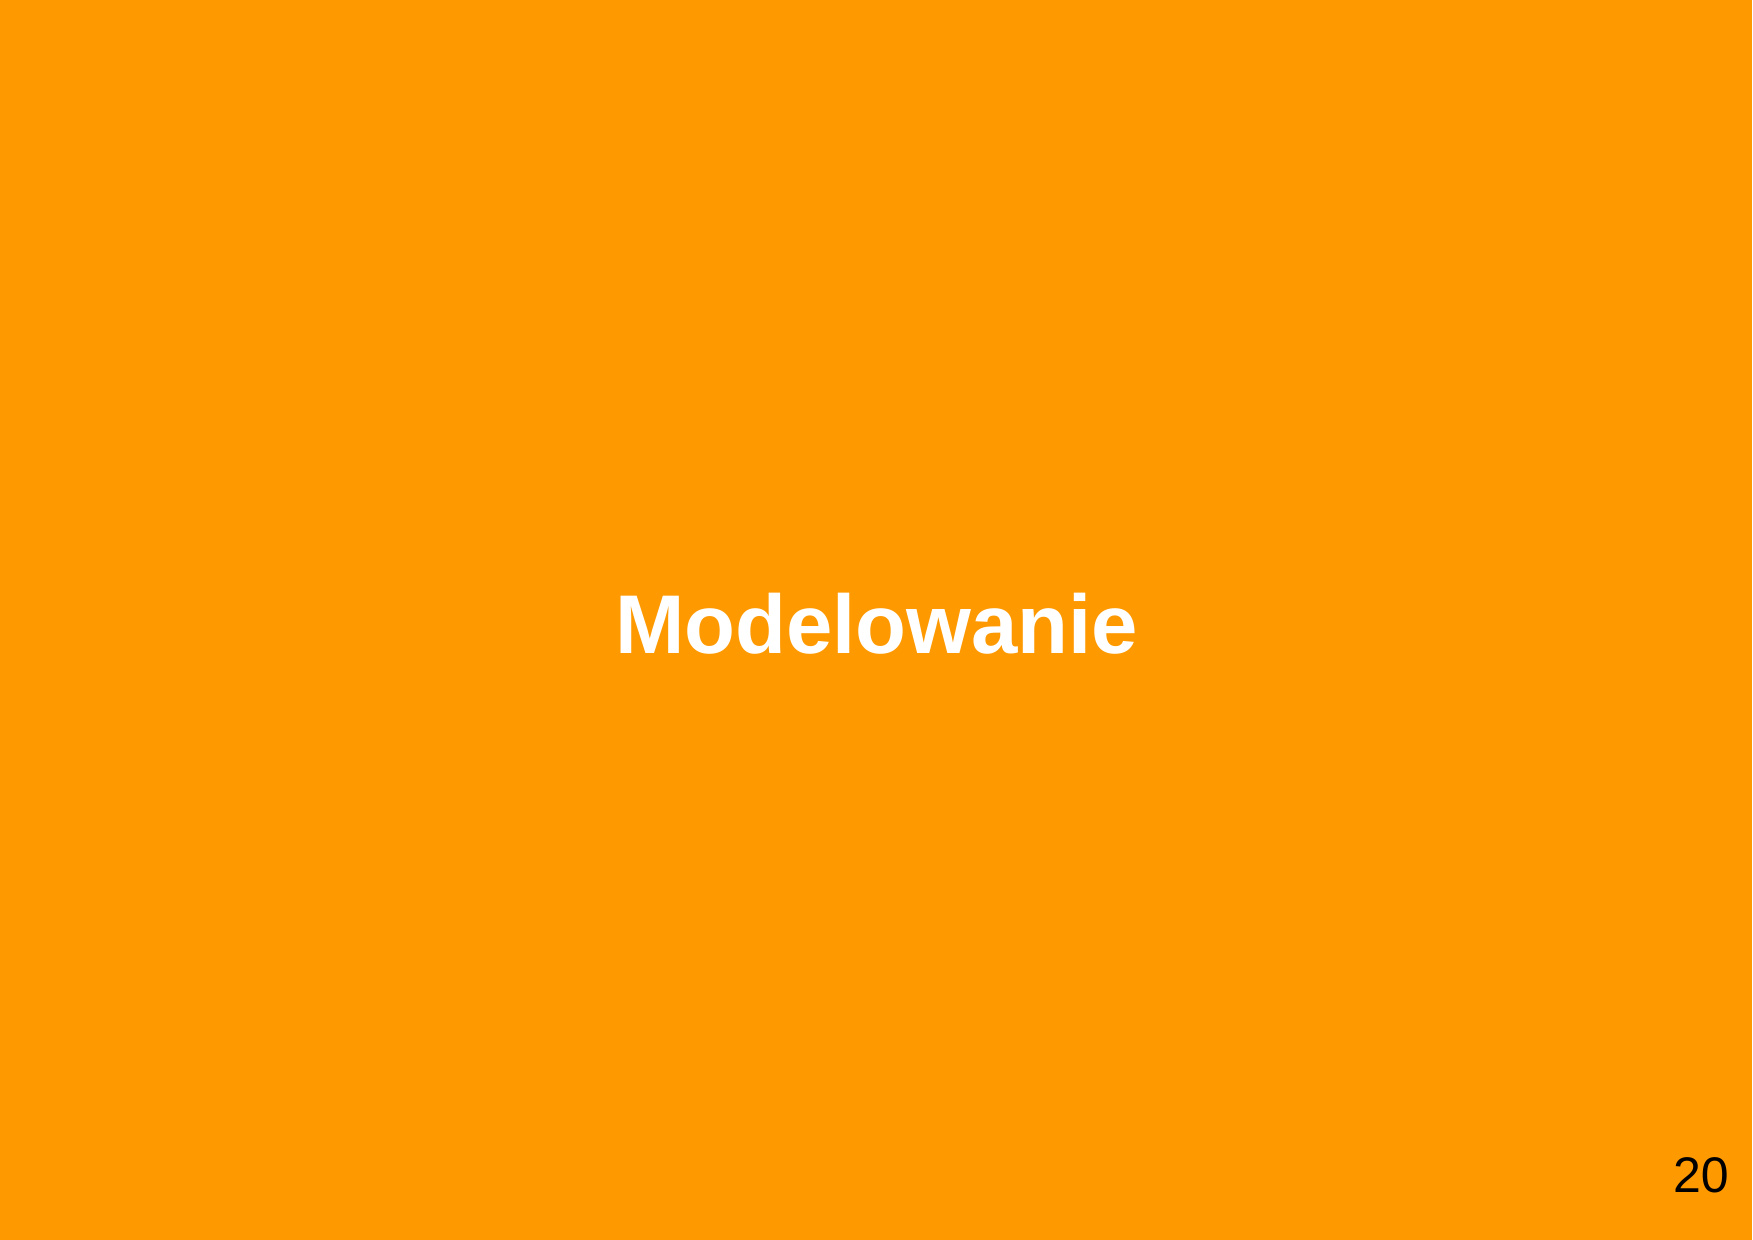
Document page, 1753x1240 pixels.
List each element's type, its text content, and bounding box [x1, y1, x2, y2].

title Modelowanie [131, 516, 1622, 724]
